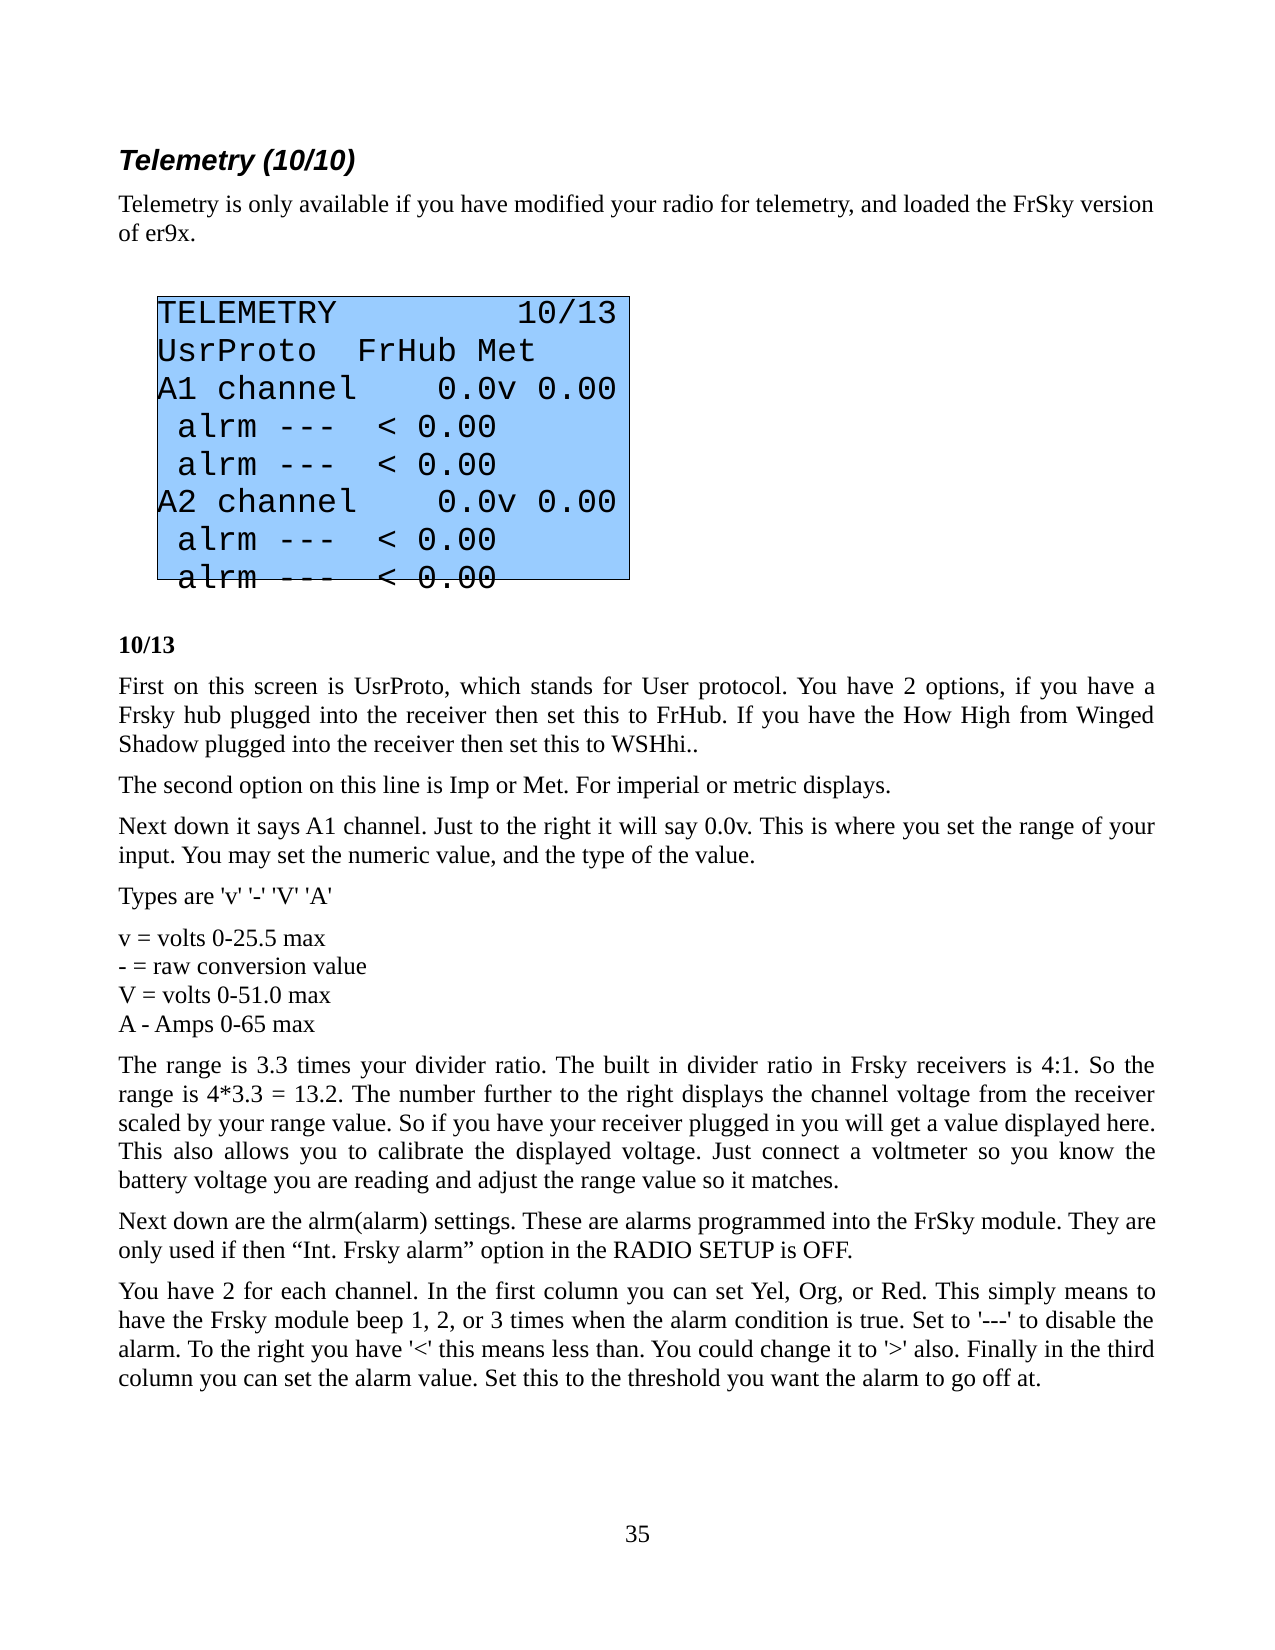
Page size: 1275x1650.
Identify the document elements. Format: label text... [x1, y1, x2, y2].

text First on this screen is UsrProto, which stands for User protocol. You have 2 options, if you have a Frsky hub plugged into the receiver then set this to FrHub. If you have the How High from Winged Shadow plugged into the receiver then set this to WSHhi.. [118, 671, 1157, 758]
text Next down are the alrm(alarm) settings. These are alarms programmed into the FrSky module. They are only used if then “Int. Frsky alarm” option in the RADIO SETUP is OFF. [118, 1206, 1157, 1264]
text Next down it says A1 channel. Just to the right it will say 0.0v. This is where you set the range of your input. You may set the numeric value, and the type of the value. [118, 811, 1157, 869]
text The range is 3.3 times your divider ratio. The built in divider ratio in Frsky receivers is 4:1. So the range is 4*3.3 = 13.2. The number further to the right displays the channel voltage from the receiver scaled by your range value. So if you have your receiver plugged in you will get a value displayed here. This also allows you to calibrate the displayed voltage. Just connect a voltmeter so you know the battery voltage you are reading and adjust the range value so it matches. [118, 1050, 1157, 1194]
text v = volts 0-25.5 max - = raw conversion value V = volts 0-51.0 max A - Amps 0-65 max [118, 923, 1157, 1038]
subtitle Telemetry (10/10) [118, 143, 1157, 177]
text Types are 'v' '-' 'V' 'A' [118, 881, 1157, 910]
text The second option on this line is Imp or Met. For imperial or metric displays. [118, 770, 1157, 799]
text Telemetry is only available if you have modified your radio for telemetry, and loaded the FrSky version of er9x. [118, 189, 1157, 247]
text You have 2 for each channel. In the first column you can set Yel, Org, or Red. This simply means to have the Frsky module beep 1, 2, or 3 times when the alarm condition is true. Set to '---' to disable the alarm. To the right you have '<' this means less than. You could change it to '>' also. Finally in the third column you can set the alarm value. Set this to the threshold you want the alarm to go off at. [118, 1276, 1157, 1391]
text 10/13 [118, 630, 1157, 659]
